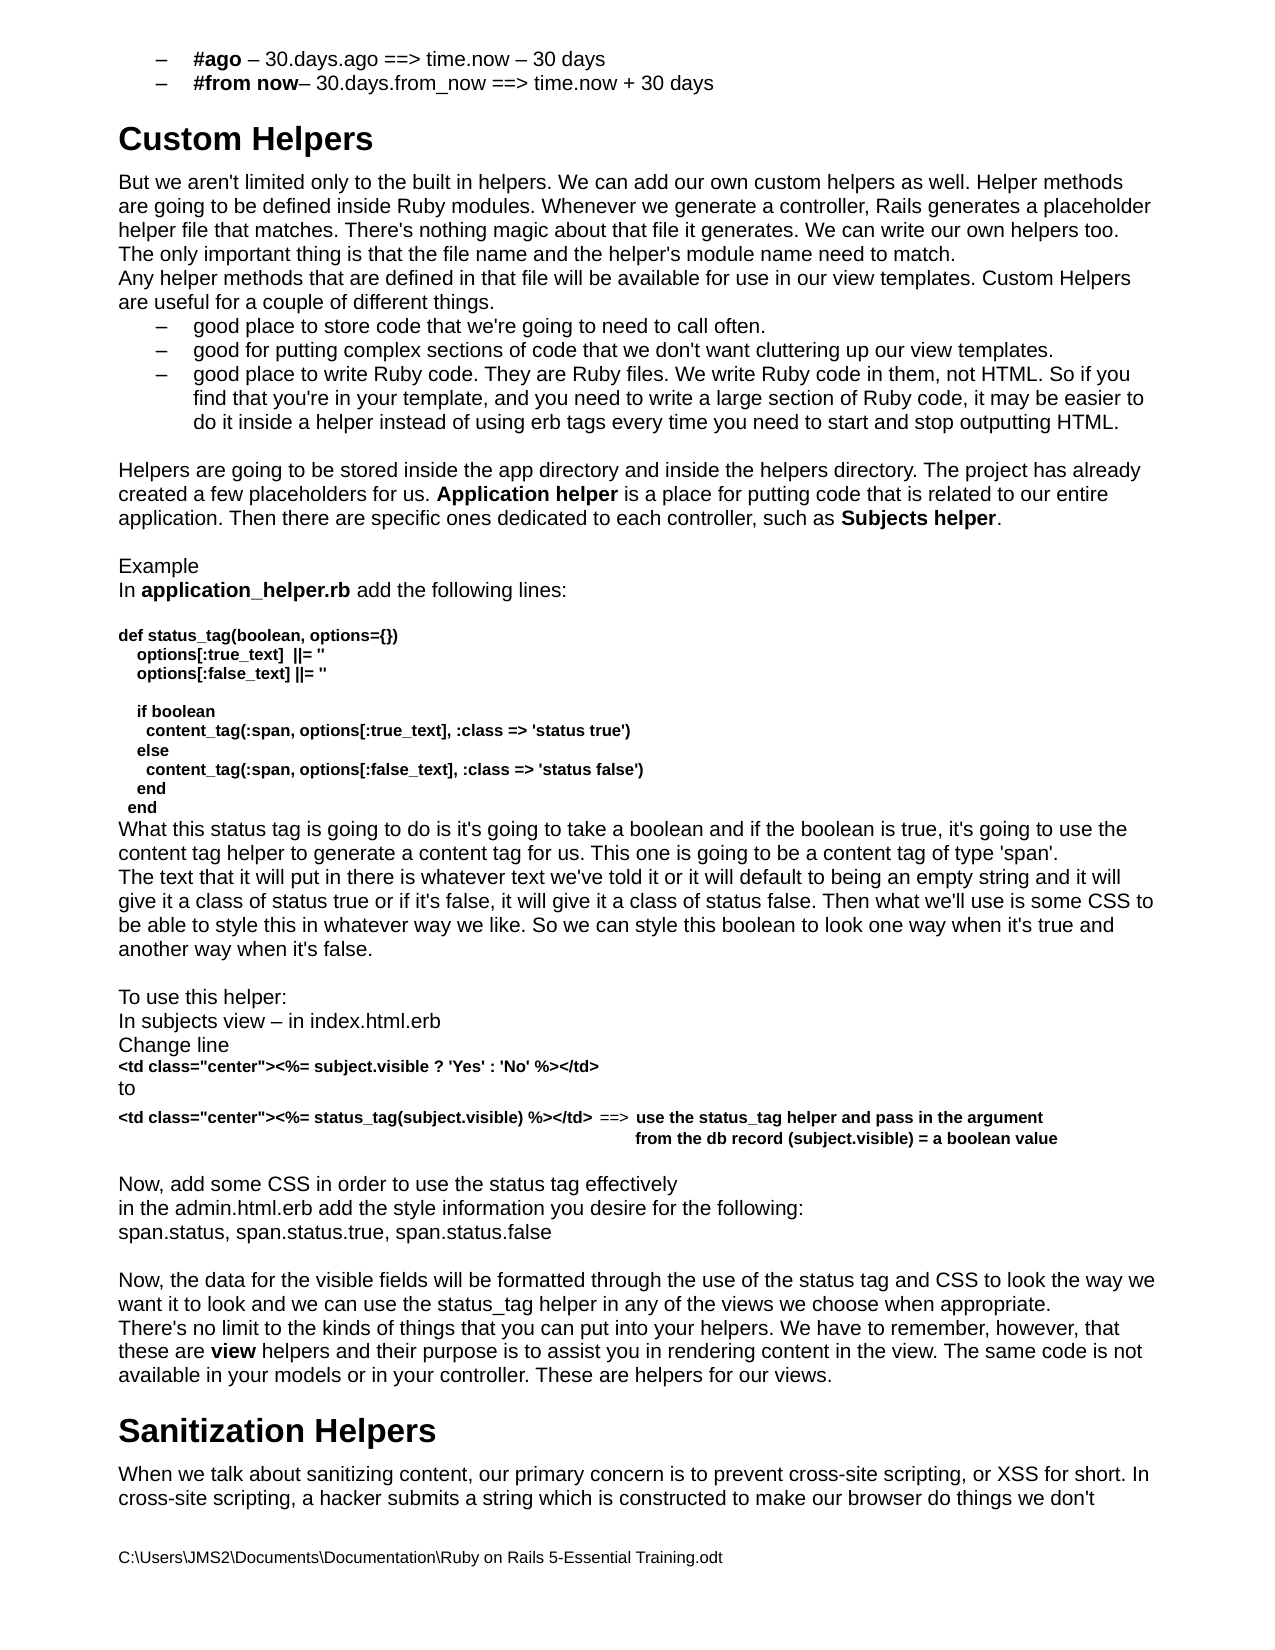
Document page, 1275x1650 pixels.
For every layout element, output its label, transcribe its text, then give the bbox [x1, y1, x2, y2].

text In application_helper.rb add the following lines: [118, 577, 1157, 601]
subtitle Sanitization Helpers [118, 1411, 1157, 1450]
text In subjects view – in index.html.erb [118, 1009, 1157, 1033]
list #ago – 30.days.ago ==> time.now – 30 days [156, 47, 1157, 71]
subtitle Custom Helpers [118, 119, 1157, 157]
subtitle <td class="center"><%= status_tag(subject.visible) %></td> ==> use the status_tag helper and pass in the argument from the db record (subject.visible) = a boolean value [118, 1100, 1157, 1148]
text Example [118, 553, 1157, 577]
text To use this helper: [118, 985, 1157, 1009]
list good place to write Ruby code. They are Ruby files. We write Ruby code in them, not HTML. So if you find that you're in your template, and you need to write a large section of Ruby code, it may be easier to do it inside a helper instead of using erb tags every time you need to start and stop outputting HTML. [156, 362, 1157, 434]
text When we talk about sanitizing content, our primary concern is to prevent cross-site scripting, or XSS for short. In cross-site scripting, a hacker submits a string which is constructed to make our browser do things we don't [118, 1462, 1157, 1510]
subtitle def status_tag(boolean, options={}) options[:true_text] ||= '' options[:false_text] ||= '' if boolean content_tag(:span, options[:true_text], :class => 'status true') else content_tag(:span, options[:false_text], :class => 'status false') end end [118, 625, 1157, 817]
text to [118, 1076, 1157, 1100]
text in the admin.html.erb add the style information you desire for the following: [118, 1196, 1157, 1219]
list #from now– 30.days.from_now ==> time.now + 30 days [156, 71, 1157, 95]
text span.status, span.status.true, span.status.false [118, 1219, 1157, 1243]
text But we aren't limited only to the built in helpers. We can add our own custom helpers as well. Helper methods are going to be defined inside Ruby modules. Whenever we generate a controller, Rails generates a placeholder helper file that matches. There's nothing magic about that file it generates. We can write our own helpers too. The only important thing is that the file name and the helper's module name need to match. [118, 170, 1157, 266]
text Helpers are going to be stored inside the app directory and inside the helpers directory. The project has already created a few placeholders for us. Application helper is a place for putting code that is related to our entire application. Then there are specific ones dedicated to each controller, such as Subjects helper. [118, 458, 1157, 529]
list good for putting complex sections of code that we don't want cluttering up our view templates. [156, 338, 1157, 362]
text Change line [118, 1033, 1157, 1057]
list good place to store code that we're going to need to call often. [156, 314, 1157, 338]
text What this status tag is going to do is it's going to take a boolean and if the boolean is true, it's going to use the content tag helper to generate a content tag for us. This one is going to be a content tag of type 'span'. [118, 817, 1157, 865]
text Any helper methods that are defined in that file will be available for use in our view templates. Custom Helpers are useful for a couple of different things. [118, 266, 1157, 314]
text Now, the data for the visible fields will be formatted through the use of the status tag and CSS to look the way we want it to look and we can use the status_tag helper in any of the views we choose when appropriate. [118, 1267, 1157, 1315]
subtitle <td class="center"><%= subject.visible ? 'Yes' : 'No' %></td> [118, 1057, 1157, 1076]
text Now, add some CSS in order to use the status tag effectively [118, 1172, 1157, 1196]
text The text that it will put in there is whatever text we've told it or it will default to being an empty string and it will give it a class of status true or if it's false, it will give it a class of status false. Then what we'll use is some CSS to be able to style this in whatever way we like. So we can style this boolean to look one way when it's true and another way when it's false. [118, 865, 1157, 961]
text There's no limit to the kinds of things that you can put into your helpers. We have to remember, however, that these are view helpers and their purpose is to assist you in rendering content in the view. The same code is not available in your models or in your controller. These are helpers for our views. [118, 1315, 1157, 1387]
